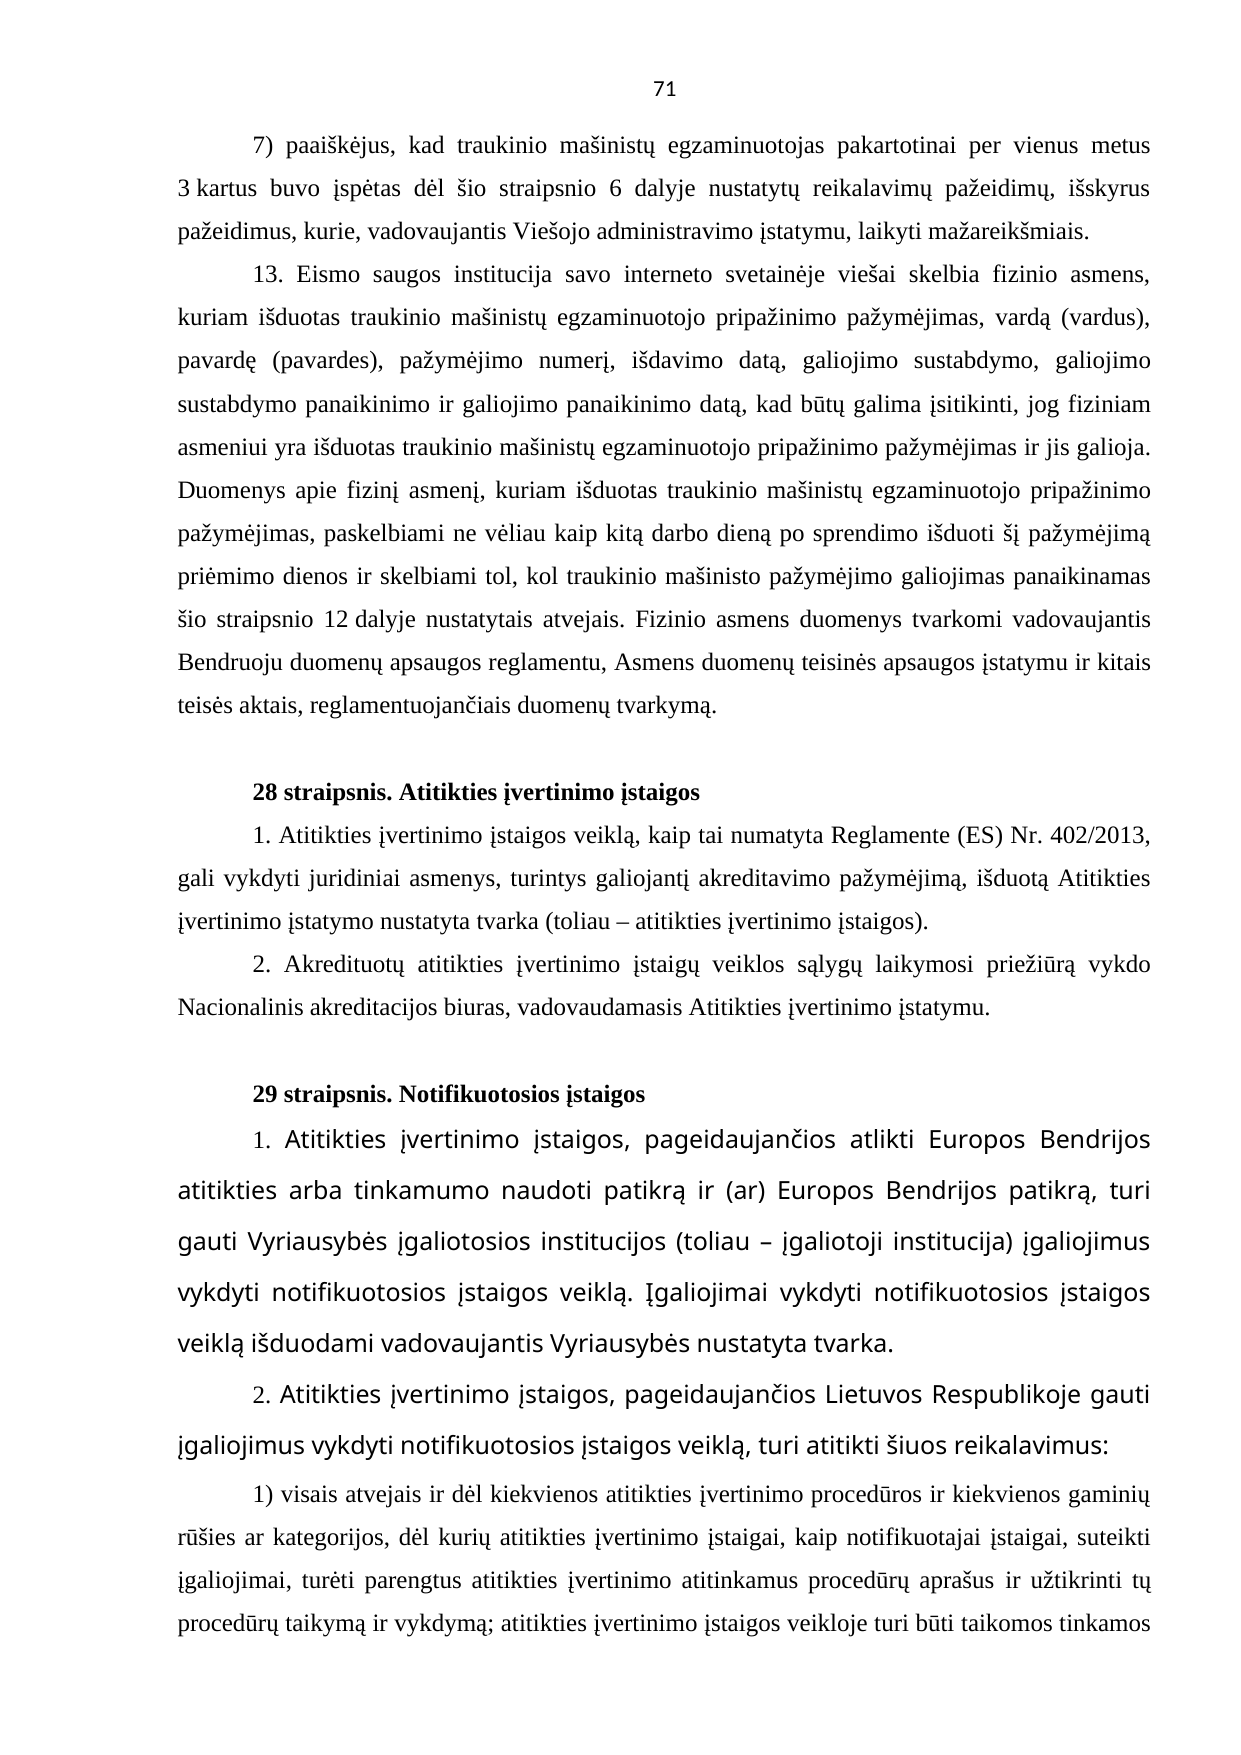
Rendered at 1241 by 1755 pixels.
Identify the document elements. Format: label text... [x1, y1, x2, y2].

text 29 straipsnis. Notifikuotosios įstaigos [177, 1079, 1152, 1107]
text 1) visais atvejais ir dėl kiekvienos atitikties įvertinimo procedūros ir kiekvienos gaminių rūšies ar kategorijos, dėl kurių atitikties įvertinimo įstaigai, kaip notifikuotajai įstaigai, suteikti įgaliojimai, turėti parengtus atitikties įvertinimo atitinkamus procedūrų aprašus ir užtikrinti tų procedūrų taikymą ir vykdymą; atitikties įvertinimo įstaigos veikloje turi būti taikomos tinkamos [177, 1479, 1152, 1637]
text 1. Atitikties įvertinimo įstaigos veiklą, kaip tai numatyta Reglamente (ES) Nr. 402/2013, gali vykdyti juridiniai asmenys, turintys galiojantį akreditavimo pažymėjimą, išduotą Atitikties įvertinimo įstatymo nustatyta tvarka (toliau – atitikties įvertinimo įstaigos). [177, 820, 1152, 935]
text 7) paaiškėjus, kad traukinio mašinistų egzaminuotojas pakartotinai per vienus metus 3 kartus buvo įspėtas dėl šio straipsnio 6 dalyje nustatytų reikalavimų pažeidimų, išskyrus pažeidimus, kurie, vadovaujantis Viešojo administravimo įstatymu, laikyti mažareikšmiais. [177, 130, 1152, 245]
text 28 straipsnis. Atitikties įvertinimo įstaigos [177, 777, 1152, 806]
text 2. Akredituotų atitikties įvertinimo įstaigų veiklos sąlygų laikymosi priežiūrą vykdo Nacionalinis akreditacijos biuras, vadovaudamasis Atitikties įvertinimo įstatymu. [177, 949, 1152, 1021]
text 1. Atitikties įvertinimo įstaigos, pageidaujančios atlikti Europos Bendrijos atitikties arba tinkamumo naudoti patikrą ir (ar) Europos Bendrijos patikrą, turi gauti Vyriausybės įgaliotosios institucijos (toliau – įgaliotoji institucija) įgaliojimus vykdyti notifikuotosios įstaigos veiklą. Įgaliojimai vykdyti notifikuotosios įstaigos veiklą išduodami vadovaujantis Vyriausybės nustatyta tvarka. [177, 1122, 1152, 1360]
text 13. Eismo saugos institucija savo interneto svetainėje viešai skelbia fizinio asmens, kuriam išduotas traukinio mašinistų egzaminuotojo pripažinimo pažymėjimas, vardą (vardus), pavardę (pavardes), pažymėjimo numerį, išdavimo datą, galiojimo sustabdymo, galiojimo sustabdymo panaikinimo ir galiojimo panaikinimo datą, kad būtų galima įsitikinti, jog fiziniam asmeniui yra išduotas traukinio mašinistų egzaminuotojo pripažinimo pažymėjimas ir jis galioja. Duomenys apie fizinį asmenį, kuriam išduotas traukinio mašinistų egzaminuotojo pripažinimo pažymėjimas, paskelbiami ne vėliau kaip kitą darbo dieną po sprendimo išduoti šį pažymėjimą priėmimo dienos ir skelbiami tol, kol traukinio mašinisto pažymėjimo galiojimas panaikinamas šio straipsnio 12 dalyje nustatytais atvejais. Fizinio asmens duomenys tvarkomi vadovaujantis Bendruoju duomenų apsaugos reglamentu, Asmens duomenų teisinės apsaugos įstatymu ir kitais teisės aktais, reglamentuojančiais duomenų tvarkymą. [177, 259, 1152, 719]
text 2. Atitikties įvertinimo įstaigos, pageidaujančios Lietuvos Respublikoje gauti įgaliojimus vykdyti notifikuotosios įstaigos veiklą, turi atitikti šiuos reikalavimus: [177, 1377, 1152, 1462]
